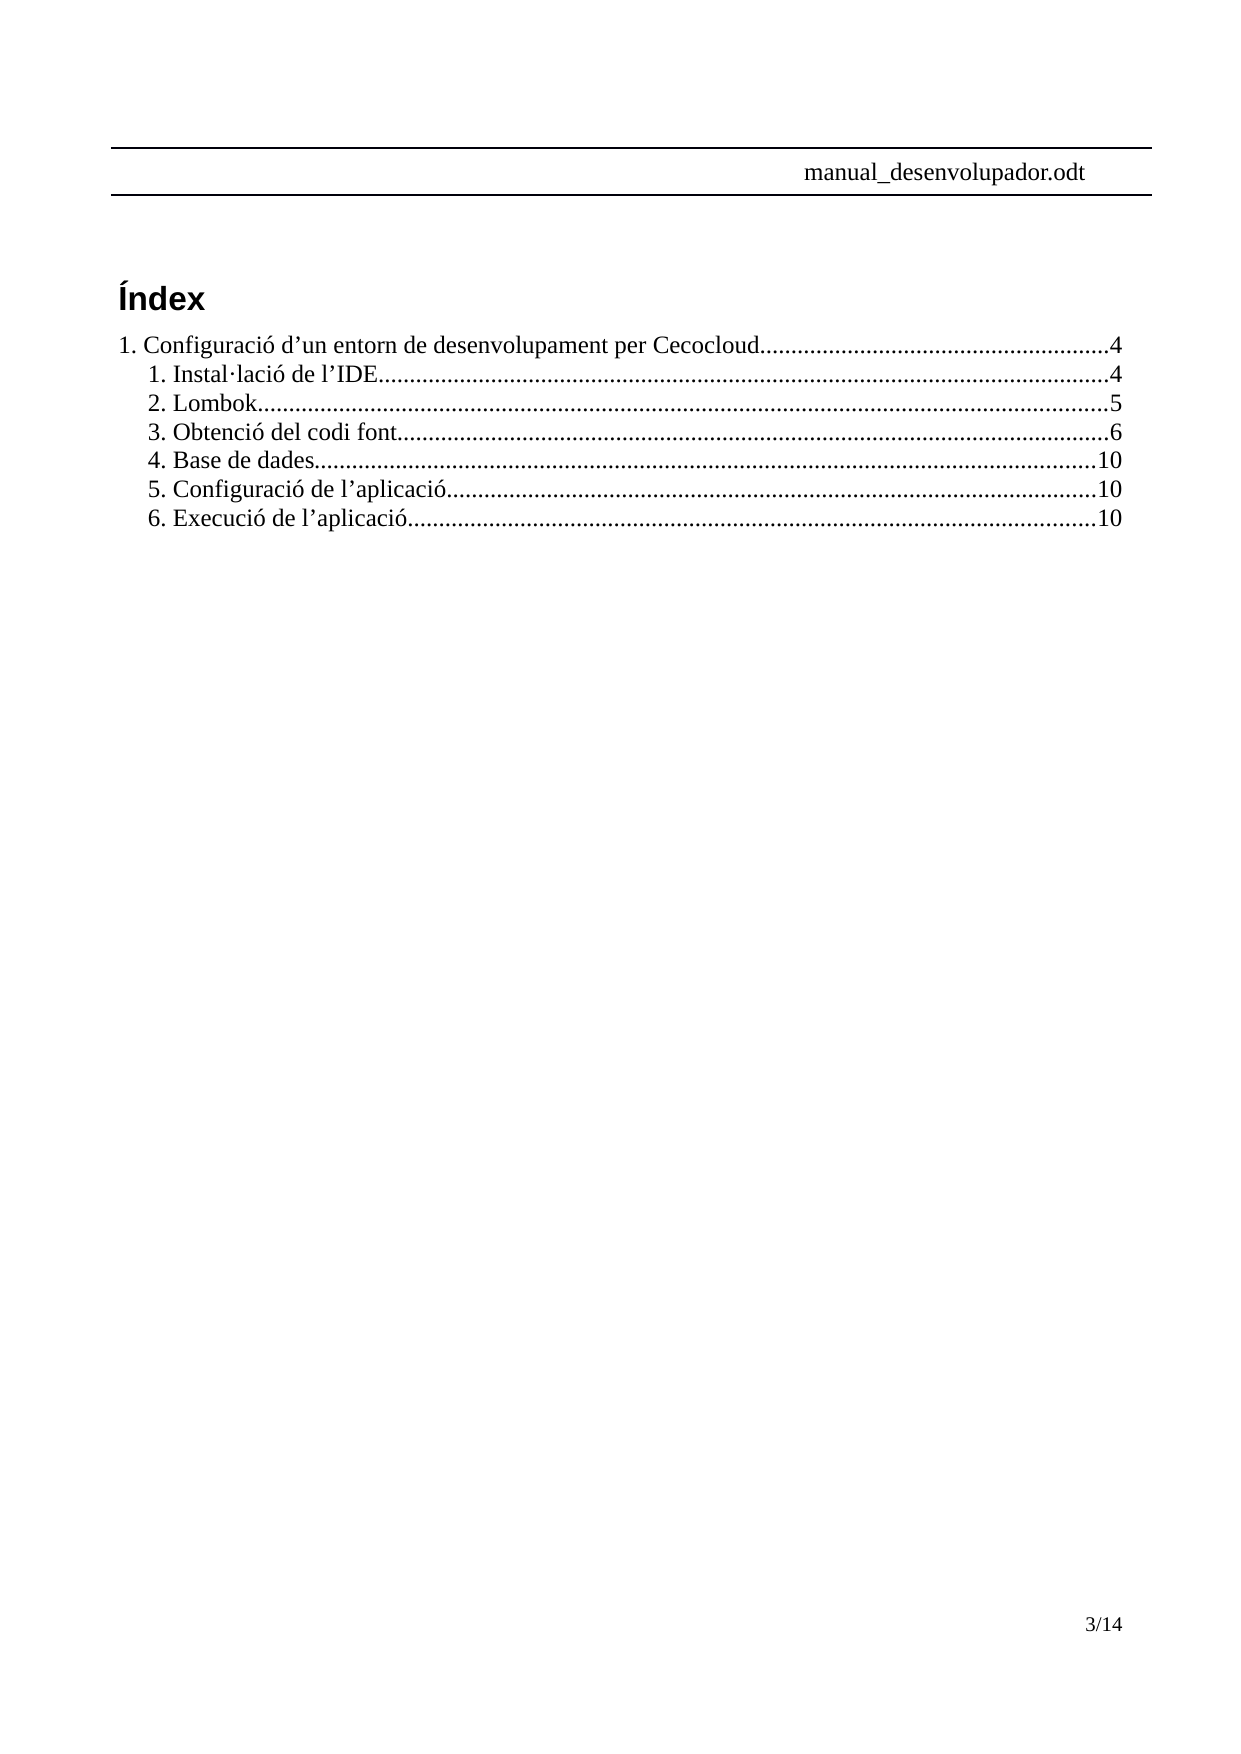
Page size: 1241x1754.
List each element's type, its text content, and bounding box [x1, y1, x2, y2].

text 2. Lombok 5 [148, 388, 1122, 417]
text 4. Base de dades 10 [148, 445, 1122, 474]
text 1. Instal·lació de l’IDE 4 [148, 359, 1122, 388]
text 1. Configuració d’un entorn de desenvolupament per Cecocloud 4 [118, 330, 1122, 359]
text 3. Obtenció del codi font 6 [148, 417, 1122, 445]
subtitle Índex [118, 279, 1122, 318]
text 6. Execució de l’aplicació 10 [148, 503, 1122, 532]
text 5. Configuració de l’aplicació 10 [148, 474, 1122, 503]
